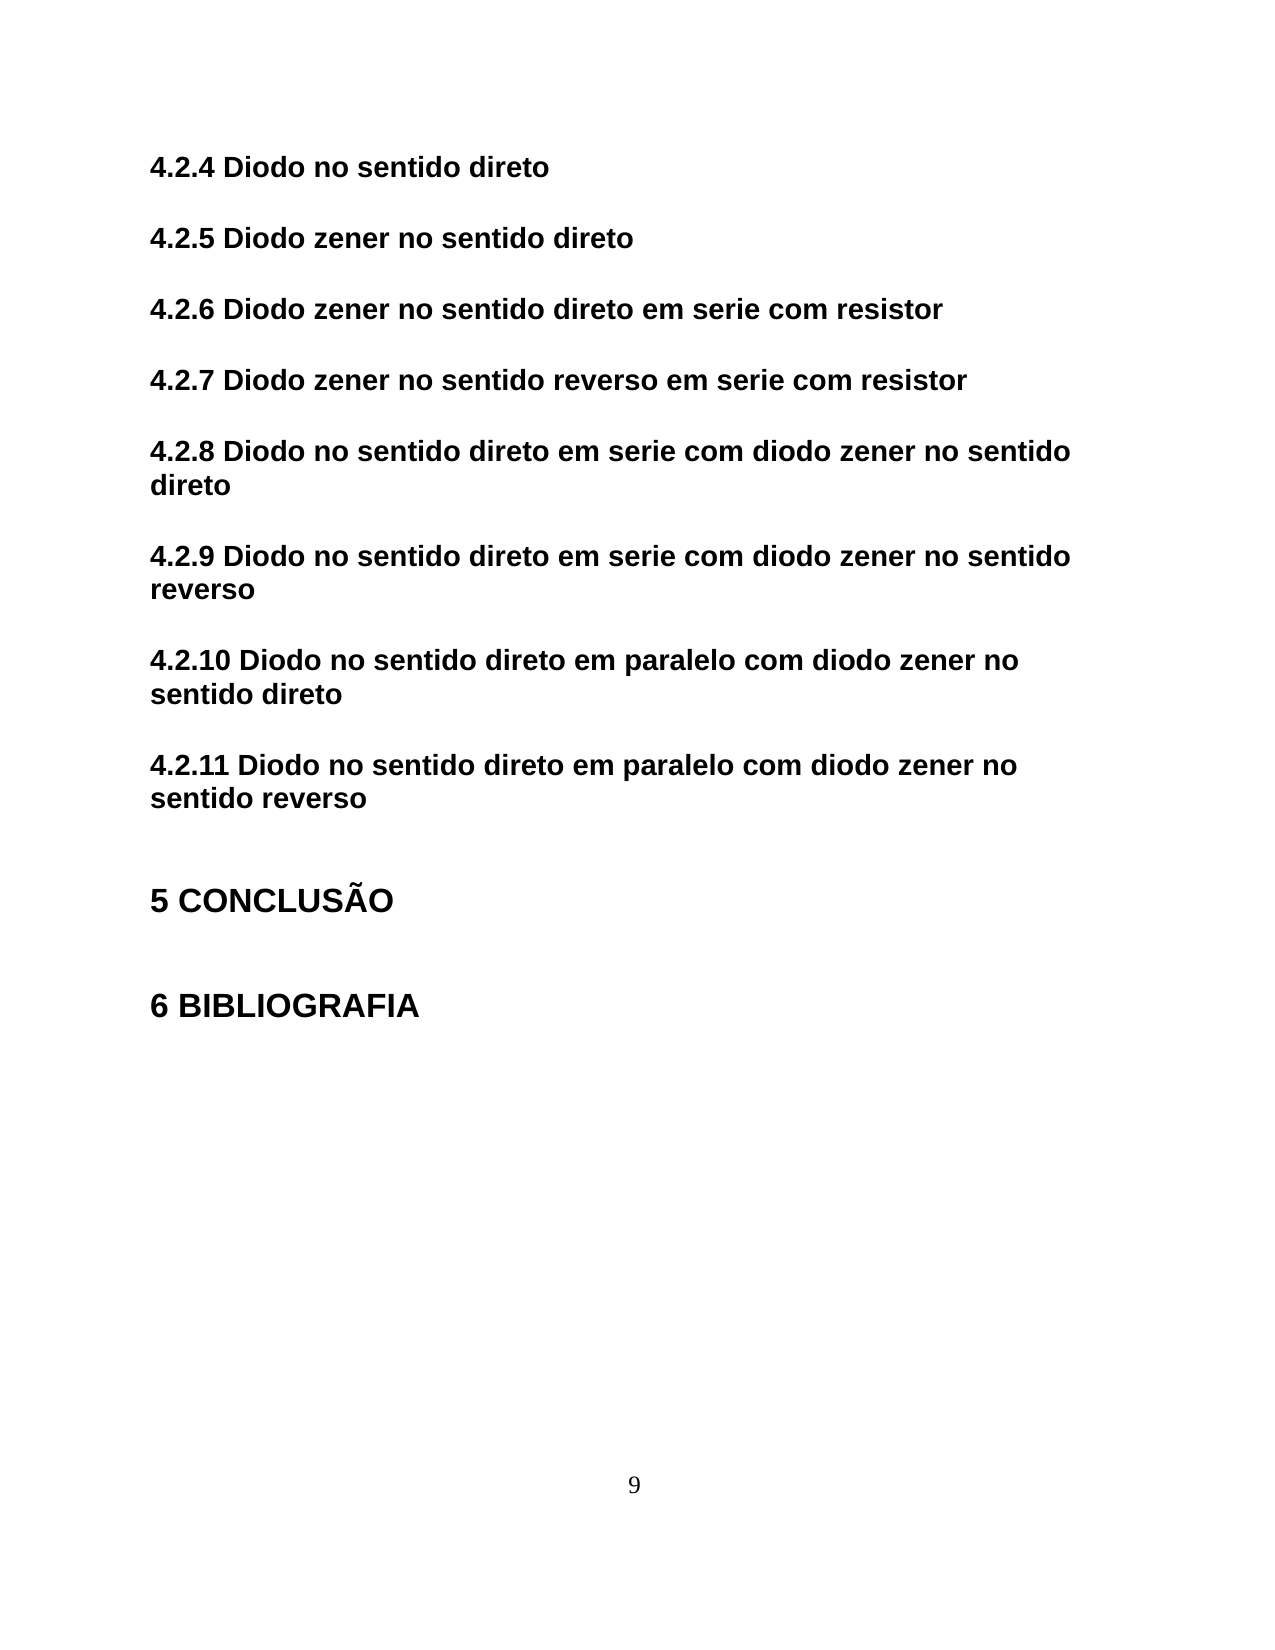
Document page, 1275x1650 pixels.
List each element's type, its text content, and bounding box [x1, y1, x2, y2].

subtitle 5 CONCLUSÃO [150, 881, 1125, 920]
subtitle 4.2.7 Diodo zener no sentido reverso em serie com resistor [150, 363, 1125, 397]
subtitle 4.2.4 Diodo no sentido direto [150, 150, 1125, 183]
subtitle 4.2.10 Diodo no sentido direto em paralelo com diodo zener no sentido direto [150, 643, 1125, 710]
subtitle 4.2.8 Diodo no sentido direto em serie com diodo zener no sentido direto [150, 434, 1125, 501]
subtitle 4.2.9 Diodo no sentido direto em serie com diodo zener no sentido reverso [150, 539, 1125, 606]
subtitle 4.2.6 Diodo zener no sentido direto em serie com resistor [150, 292, 1125, 326]
subtitle 4.2.5 Diodo zener no sentido direto [150, 221, 1125, 254]
subtitle 4.2.11 Diodo no sentido direto em paralelo com diodo zener no sentido reverso [150, 748, 1125, 815]
subtitle 6 BIBLIOGRAFIA [150, 986, 1125, 1025]
